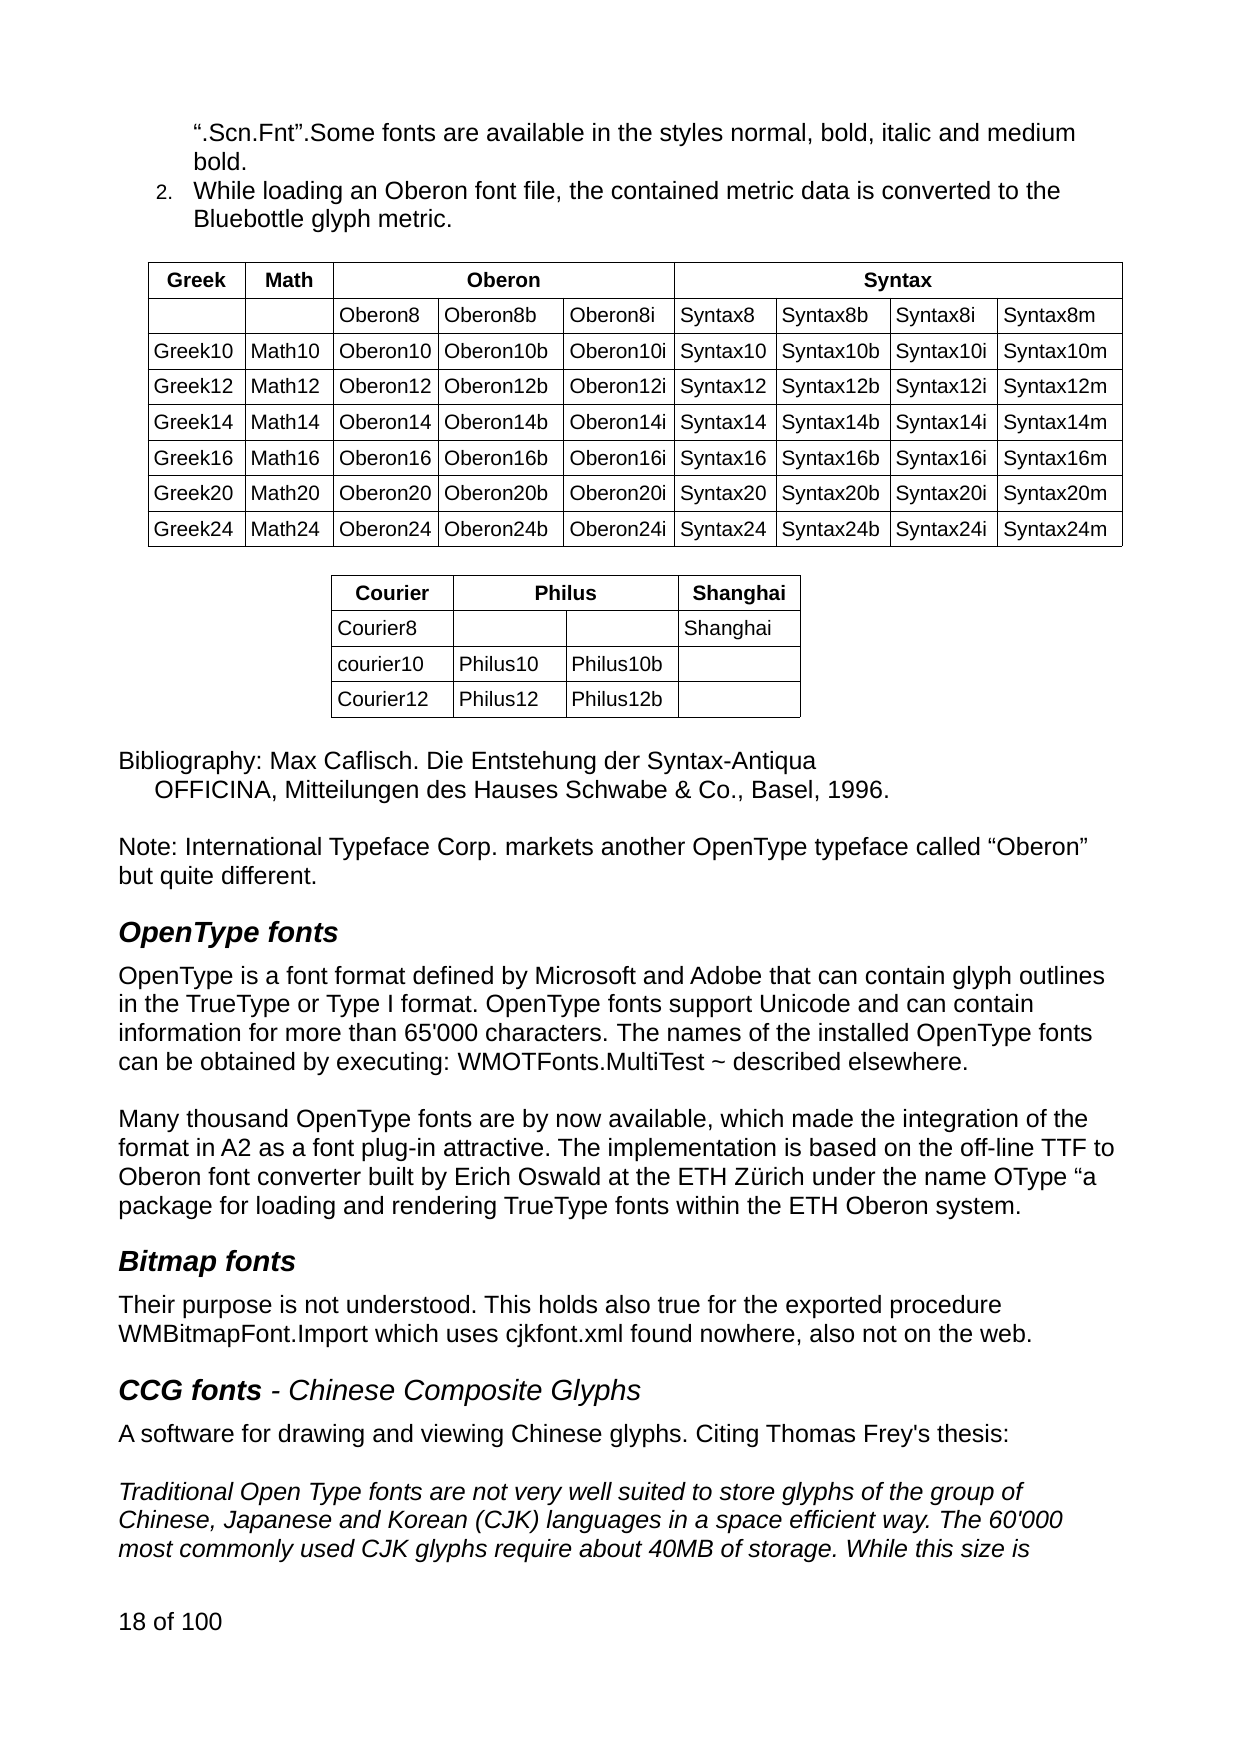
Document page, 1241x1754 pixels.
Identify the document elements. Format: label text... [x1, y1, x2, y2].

table_cell Syntax24 [675, 512, 776, 546]
text Note: International Typeface Corp. markets another OpenType typeface called “Oberon” but quite different. [118, 832, 1122, 889]
table_cell Oberon8 [334, 299, 438, 333]
table_cell Syntax10m [998, 334, 1122, 368]
table_cell Greek16 [149, 441, 245, 475]
table_cell Syntax8m [998, 299, 1122, 333]
table_cell Philus10 [454, 647, 566, 681]
table_cell Syntax16i [891, 441, 997, 475]
list “.Scn.Fnt”.Some fonts are available in the styles normal, bold, italic and medium bold. [156, 118, 1122, 176]
table_cell Math20 [246, 476, 333, 511]
table_cell Syntax16b [777, 441, 890, 475]
table_cell Oberon20i [564, 476, 674, 511]
table_cell Syntax14b [777, 405, 890, 439]
list While loading an Oberon font file, the contained metric data is converted to the Bluebottle glyph metric. [156, 176, 1122, 233]
table_cell Syntax10 [675, 334, 776, 368]
table_cell Syntax20 [675, 476, 776, 511]
table_cell Syntax10i [891, 334, 997, 368]
table_cell Oberon24b [439, 512, 563, 546]
table_cell [246, 299, 333, 333]
subtitle OpenType fonts [118, 914, 1122, 948]
table_cell Oberon10b [439, 334, 563, 368]
table_cell Syntax8b [777, 299, 890, 333]
text OpenType is a font format defined by Microsoft and Adobe that can contain glyph outlines in the TrueType or Type I format. OpenType fonts support Unicode and can contain information for more than 65'000 characters. The names of the installed OpenType fonts can be obtained by executing: WMOTFonts.MultiTest ~ described elsewhere. [118, 961, 1122, 1076]
table_cell Syntax20i [891, 476, 997, 511]
table_cell Shanghai [679, 611, 800, 646]
table_cell Syntax12b [777, 370, 890, 404]
table_cell Oberon20 [334, 476, 438, 511]
table_cell Oberon8b [439, 299, 563, 333]
table_cell Oberon16 [334, 441, 438, 475]
table_header Philus [454, 576, 678, 610]
table_cell Syntax8 [675, 299, 776, 333]
table_cell [679, 647, 800, 681]
text Traditional Open Type fonts are not very well suited to store glyphs of the group of Chinese, Japanese and Korean (CJK) languages in a space efficient way. The 60'000 most commonly used CJK glyphs require about 40MB of storage. While this size is [118, 1476, 1122, 1563]
table_cell Greek14 [149, 405, 245, 439]
table_cell Math12 [246, 370, 333, 404]
table_cell Syntax16m [998, 441, 1122, 475]
table_header Shanghai [679, 576, 800, 610]
table_cell Oberon16b [439, 441, 563, 475]
table_cell Philus10b [567, 647, 678, 681]
table_cell Syntax12m [998, 370, 1122, 404]
table_cell Math16 [246, 441, 333, 475]
table_cell [679, 682, 800, 717]
table_cell Syntax20b [777, 476, 890, 511]
table_cell Oberon8i [564, 299, 674, 333]
subtitle Bitmap fonts [118, 1244, 1122, 1278]
table_cell Philus12 [454, 682, 566, 717]
table_cell Oberon10i [564, 334, 674, 368]
text Their purpose is not understood. This holds also true for the exported procedure WMBitmapFont.Import which uses cjkfont.xml found nowhere, also not on the web. [118, 1290, 1122, 1348]
table_cell [149, 299, 245, 333]
table_cell Syntax10b [777, 334, 890, 368]
table_cell Syntax14 [675, 405, 776, 439]
table_cell Oberon24 [334, 512, 438, 546]
text Many thousand OpenType fonts are by now available, which made the integration of the format in A2 as a font plug-in attractive. The implementation is based on the off-line TTF to Oberon font converter built by Erich Oswald at the ETH Zürich under the name OType “a package for loading and rendering TrueType fonts within the ETH Oberon system. [118, 1104, 1122, 1219]
table_cell Syntax24i [891, 512, 997, 546]
table_cell Syntax12i [891, 370, 997, 404]
text Bibliography: Max Caflisch. Die Entstehung der Syntax-Antiqua OFFICINA, Mitteilungen des Hauses Schwabe & Co., Basel, 1996. [118, 746, 1122, 803]
table_cell Oberon14 [334, 405, 438, 439]
table_cell Oberon20b [439, 476, 563, 511]
table_cell [454, 611, 566, 646]
table_cell Syntax24b [777, 512, 890, 546]
table_header Courier [332, 576, 453, 610]
table_cell Greek24 [149, 512, 245, 546]
table_cell Math10 [246, 334, 333, 368]
table_cell Greek20 [149, 476, 245, 511]
table_cell Greek10 [149, 334, 245, 368]
table_cell Oberon12b [439, 370, 563, 404]
table_cell Philus12b [567, 682, 678, 717]
table_cell Courier8 [332, 611, 453, 646]
table_cell Syntax8i [891, 299, 997, 333]
table_cell [567, 611, 678, 646]
table_cell Syntax12 [675, 370, 776, 404]
text A software for drawing and viewing Chinese glyphs. Citing Thomas Frey's thesis: [118, 1419, 1122, 1448]
table_cell Syntax20m [998, 476, 1122, 511]
table_header Greek [149, 263, 245, 297]
table_cell Math14 [246, 405, 333, 439]
table_cell Oberon12 [334, 370, 438, 404]
table_cell Oberon14i [564, 405, 674, 439]
table_cell Oberon12i [564, 370, 674, 404]
table_cell Syntax16 [675, 441, 776, 475]
subtitle CCG fonts - Chinese Composite Glyphs [118, 1373, 1122, 1406]
table_cell Oberon10 [334, 334, 438, 368]
table_cell Oberon14b [439, 405, 563, 439]
table_cell Syntax14m [998, 405, 1122, 439]
table_cell Syntax14i [891, 405, 997, 439]
table_cell courier10 [332, 647, 453, 681]
table_cell Courier12 [332, 682, 453, 717]
table_cell Greek12 [149, 370, 245, 404]
table_header Syntax [675, 263, 1122, 297]
table_cell Math24 [246, 512, 333, 546]
table_cell Oberon24i [564, 512, 674, 546]
table_cell Syntax24m [998, 512, 1122, 546]
table_cell Oberon16i [564, 441, 674, 475]
table_header Oberon [334, 263, 674, 297]
table_header Math [246, 263, 333, 297]
